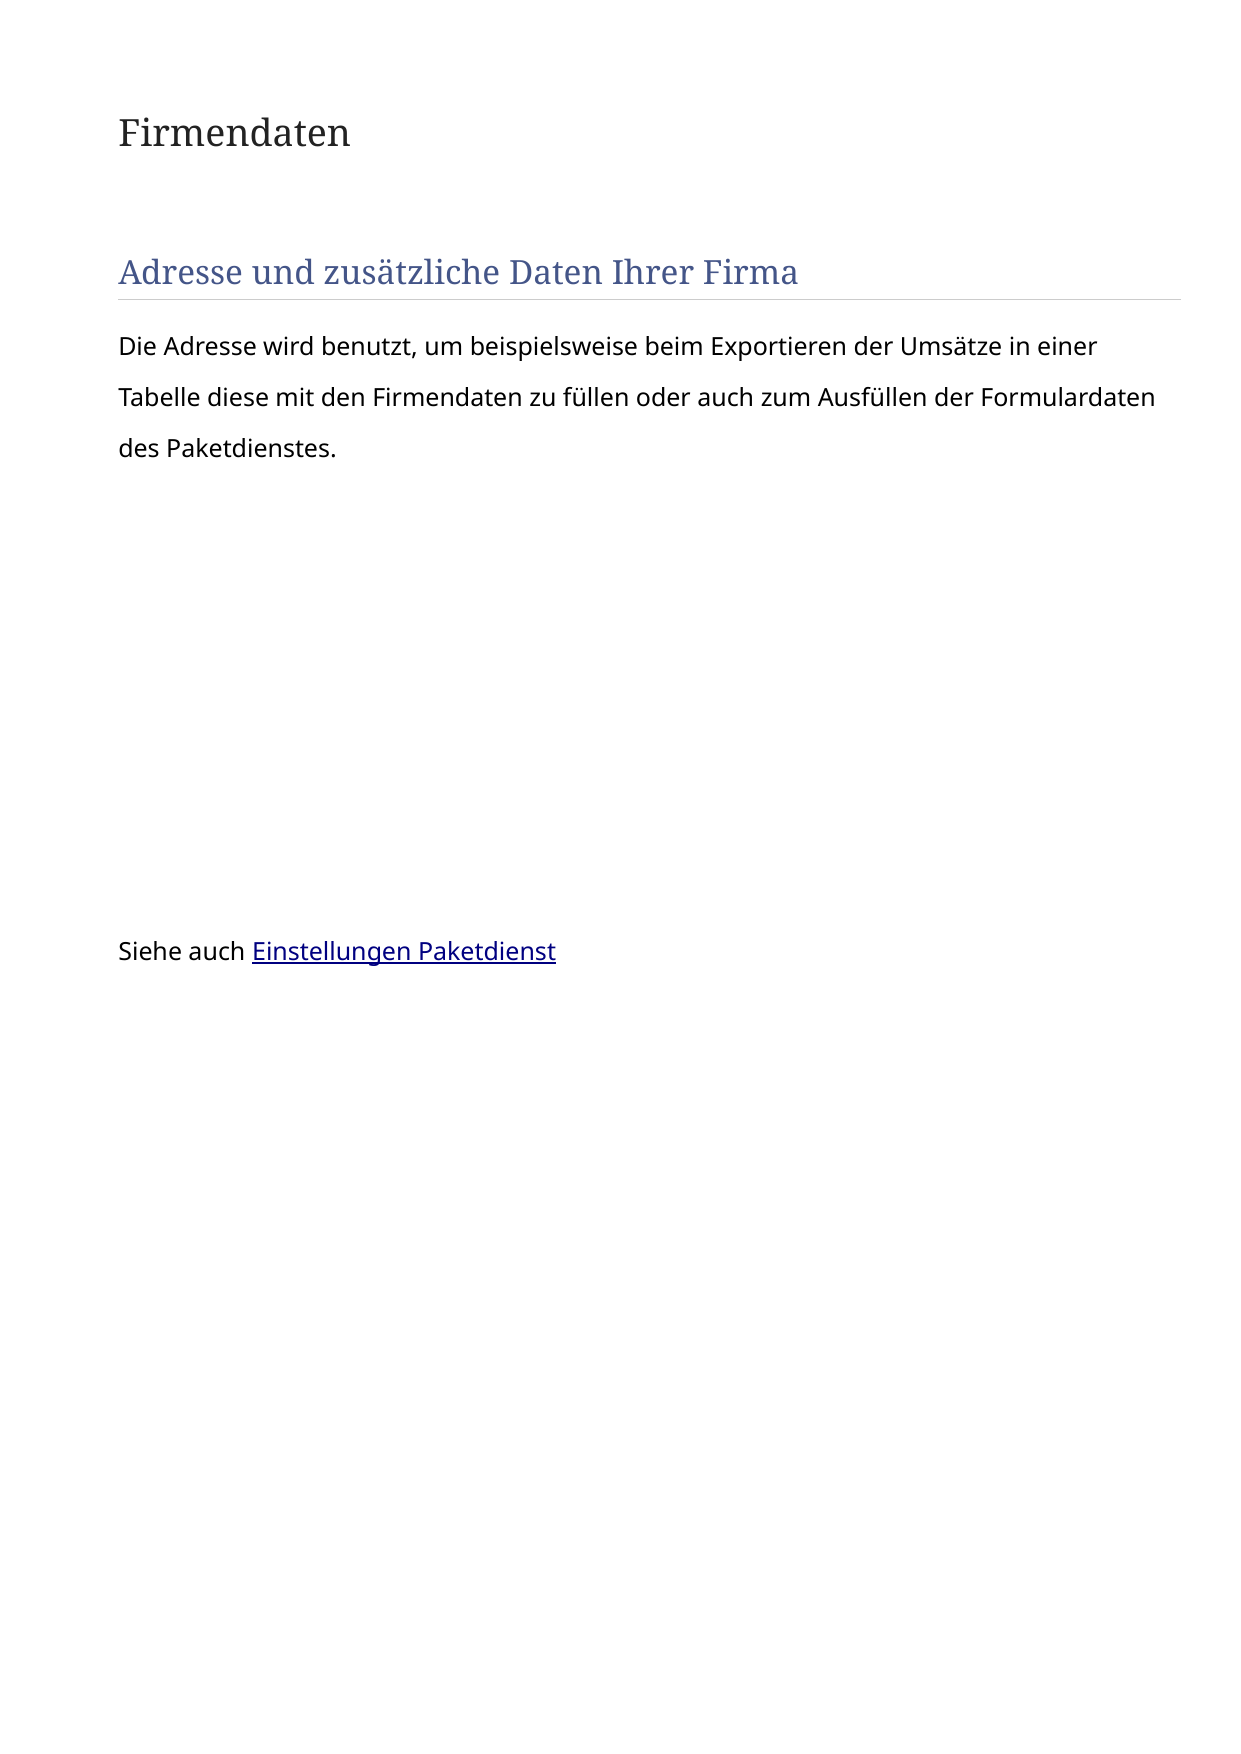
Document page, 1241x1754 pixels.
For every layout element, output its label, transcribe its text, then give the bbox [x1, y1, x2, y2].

subtitle Firmendaten [118, 106, 1181, 157]
subtitle Adresse und zusätzliche Daten Ihrer Firma [118, 249, 1181, 299]
text Die Adresse wird benutzt, um beispielsweise beim Exportieren der Umsätze in einer Tabelle diese mit den Firmendaten zu füllen oder auch zum Ausfüllen der Formulardaten des Paketdienstes. [118, 329, 1181, 465]
text Siehe auch Einstellungen Paketdienst [118, 933, 1181, 967]
